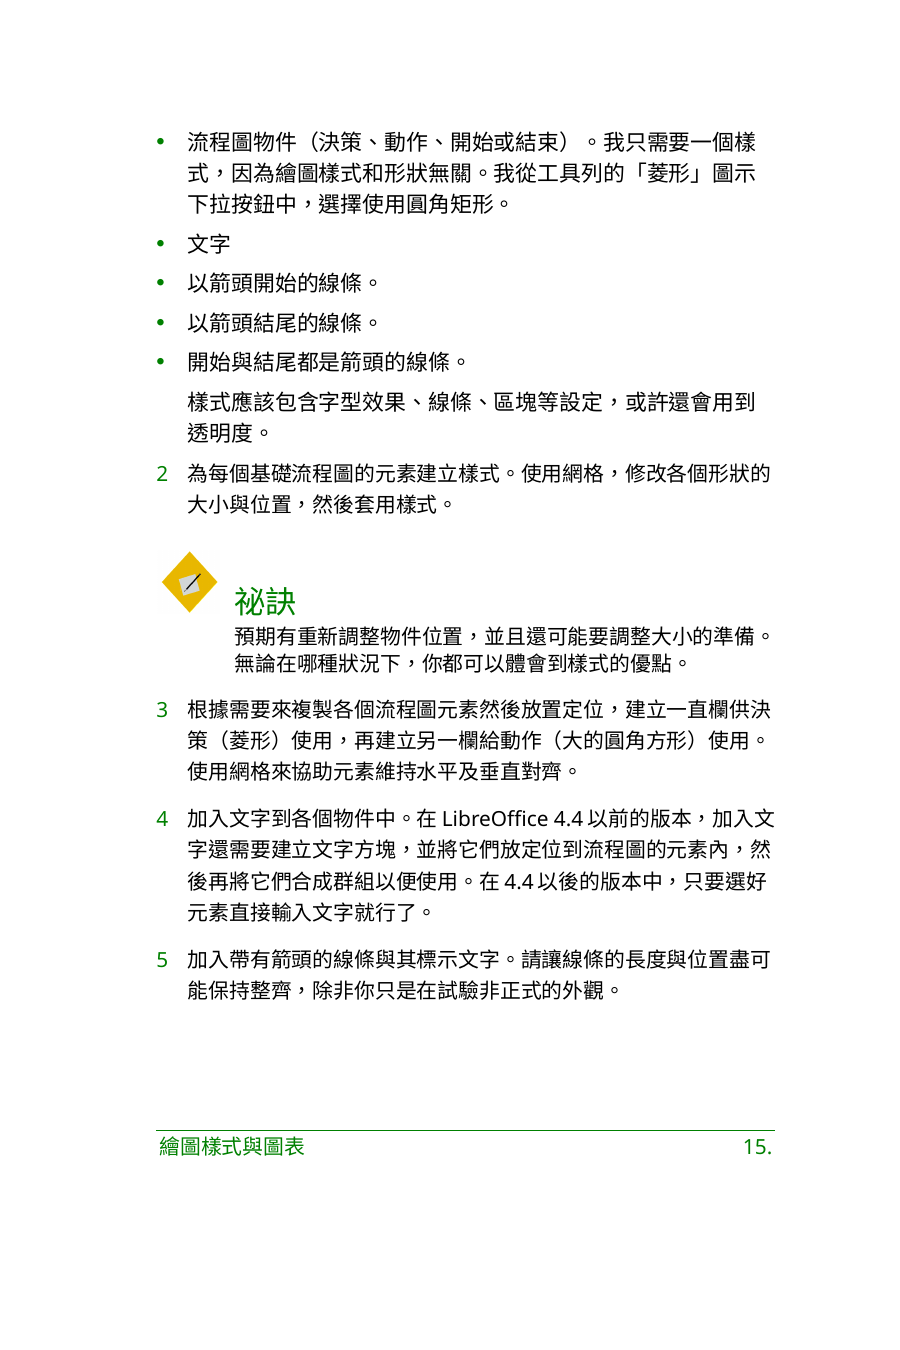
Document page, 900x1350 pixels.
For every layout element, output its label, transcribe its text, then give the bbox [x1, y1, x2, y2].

list 文字 [156, 227, 775, 258]
list 以箭頭開始的線條。 [156, 267, 775, 298]
list 流程圖物件（決策、動作、開始或結束）。我只需要一個樣式，因為繪圖樣式和形狀無關。我從工具列的「菱形」圖示下拉按鈕中，選擇使用圓角矩形。 [156, 125, 775, 219]
text 預期有重新調整物件位置，並且還可能要調整大小的準備。無論在哪種狀況下，你都可以體會到樣式的優點。 [234, 622, 775, 677]
list 加入帶有箭頭的線條與其標示文字。請讓線條的長度與位置盡可能保持整齊，除非你只是在試驗非正式的外觀。 [156, 942, 775, 1005]
list 根據需要來複製各個流程圖元素然後放置定位，建立一直欄供決策（菱形）使用，再建立另一欄給動作（大的圓角方形）使用。使用網格來協助元素維持水平及垂直對齊。 [156, 692, 775, 786]
list 開始與結尾都是箭頭的線條。 [156, 346, 775, 377]
list 為每個基礎流程圖的元素建立樣式。使用網格，修改各個形狀的大小與位置，然後套用樣式。 [156, 456, 775, 519]
list 加入文字到各個物件中。在LibreOffice 4.4以前的版本，加入文字還需要建立文字方塊，並將它們放定位到流程圖的元素內，然後再將它們合成群組以便使用。在4.4以後的版本中，只要選好元素直接輸入文字就行了。 [156, 802, 775, 927]
picture [157, 550, 220, 614]
list 祕訣 [156, 550, 775, 622]
text 樣式應該包含字型效果、線條、區塊等設定，或許還會用到透明度。 [187, 385, 775, 448]
list 以箭頭結尾的線條。 [156, 306, 775, 337]
